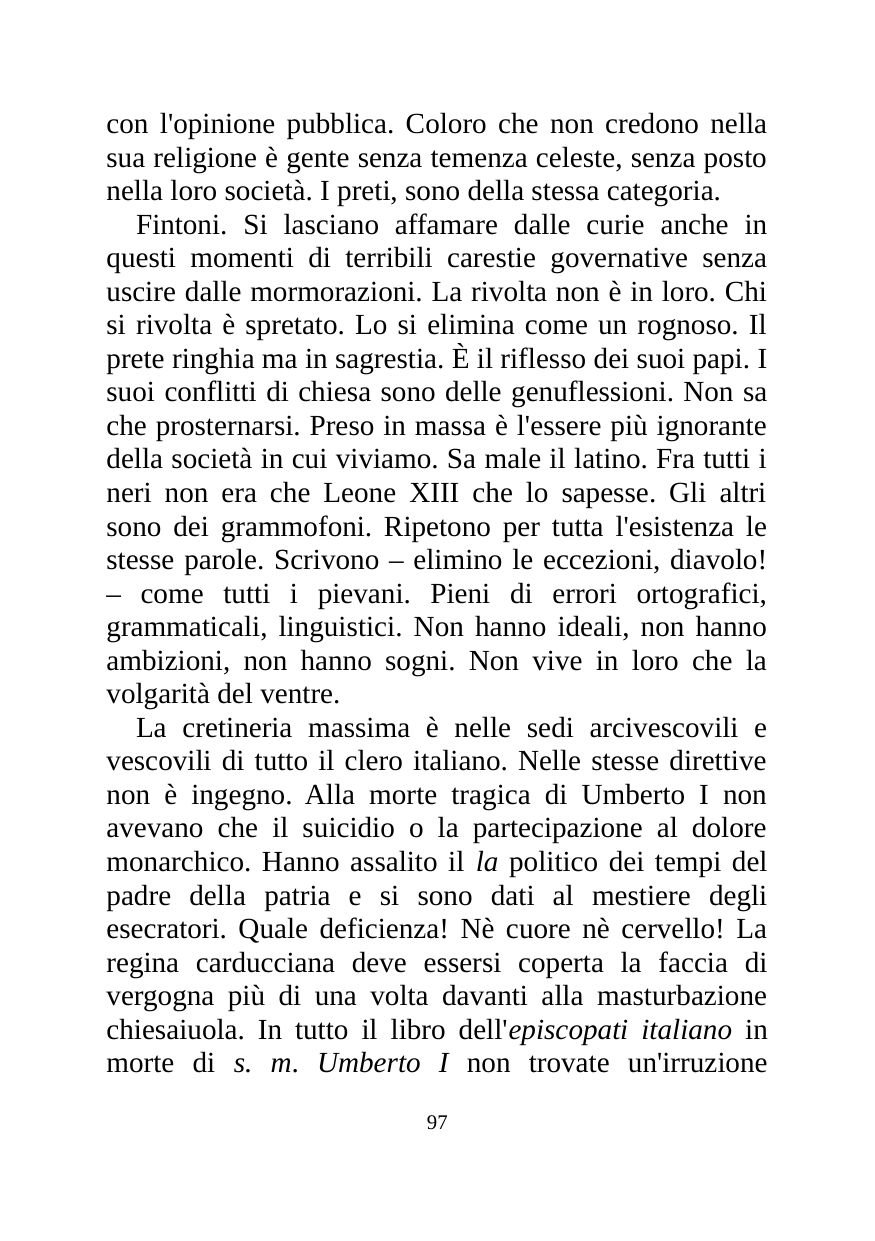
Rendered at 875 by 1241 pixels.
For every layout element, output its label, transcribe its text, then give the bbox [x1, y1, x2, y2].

text con l'opinione pubblica. Coloro che non credono nella sua religione è gente senza temenza celeste, senza posto nella loro società. I preti, sono della stessa categoria. [106, 106, 768, 207]
text Fintoni. Si lasciano affamare dalle curie anche in questi momenti di terribili carestie governative senza uscire dalle mormorazioni. La rivolta non è in loro. Chi si rivolta è spretato. Lo si elimina come un rognoso. Il prete ringhia ma in sagrestia. È il riflesso dei suoi papi. I suoi conflitti di chiesa sono delle genuflessioni. Non sa che prosternarsi. Preso in massa è l'essere più ignorante della società in cui viviamo. Sa male il latino. Fra tutti i neri non era che Leone XIII che lo sapesse. Gli altri sono dei grammofoni. Ripetono per tutta l'esistenza le stesse parole. Scrivono – elimino le eccezioni, diavolo! – come tutti i pievani. Pieni di errori ortografici, grammaticali, linguistici. Non hanno ideali, non hanno ambizioni, non hanno sogni. Non vive in loro che la volgarità del ventre. [106, 207, 768, 710]
text La cretineria massima è nelle sedi arcivescovili e vescovili di tutto il clero italiano. Nelle stesse direttive non è ingegno. Alla morte tragica di Umberto I non avevano che il suicidio o la partecipazione al dolore monarchico. Hanno assalito il la politico dei tempi del padre della patria e si sono dati al mestiere degli esecratori. Quale deficienza! Nè cuore nè cervello! La regina carducciana deve essersi coperta la faccia di vergogna più di una volta davanti alla masturbazione chiesaiuola. In tutto il libro dell'episcopati italiano in morte di s. m. Umberto I non trovate un'irruzione [106, 710, 768, 1079]
